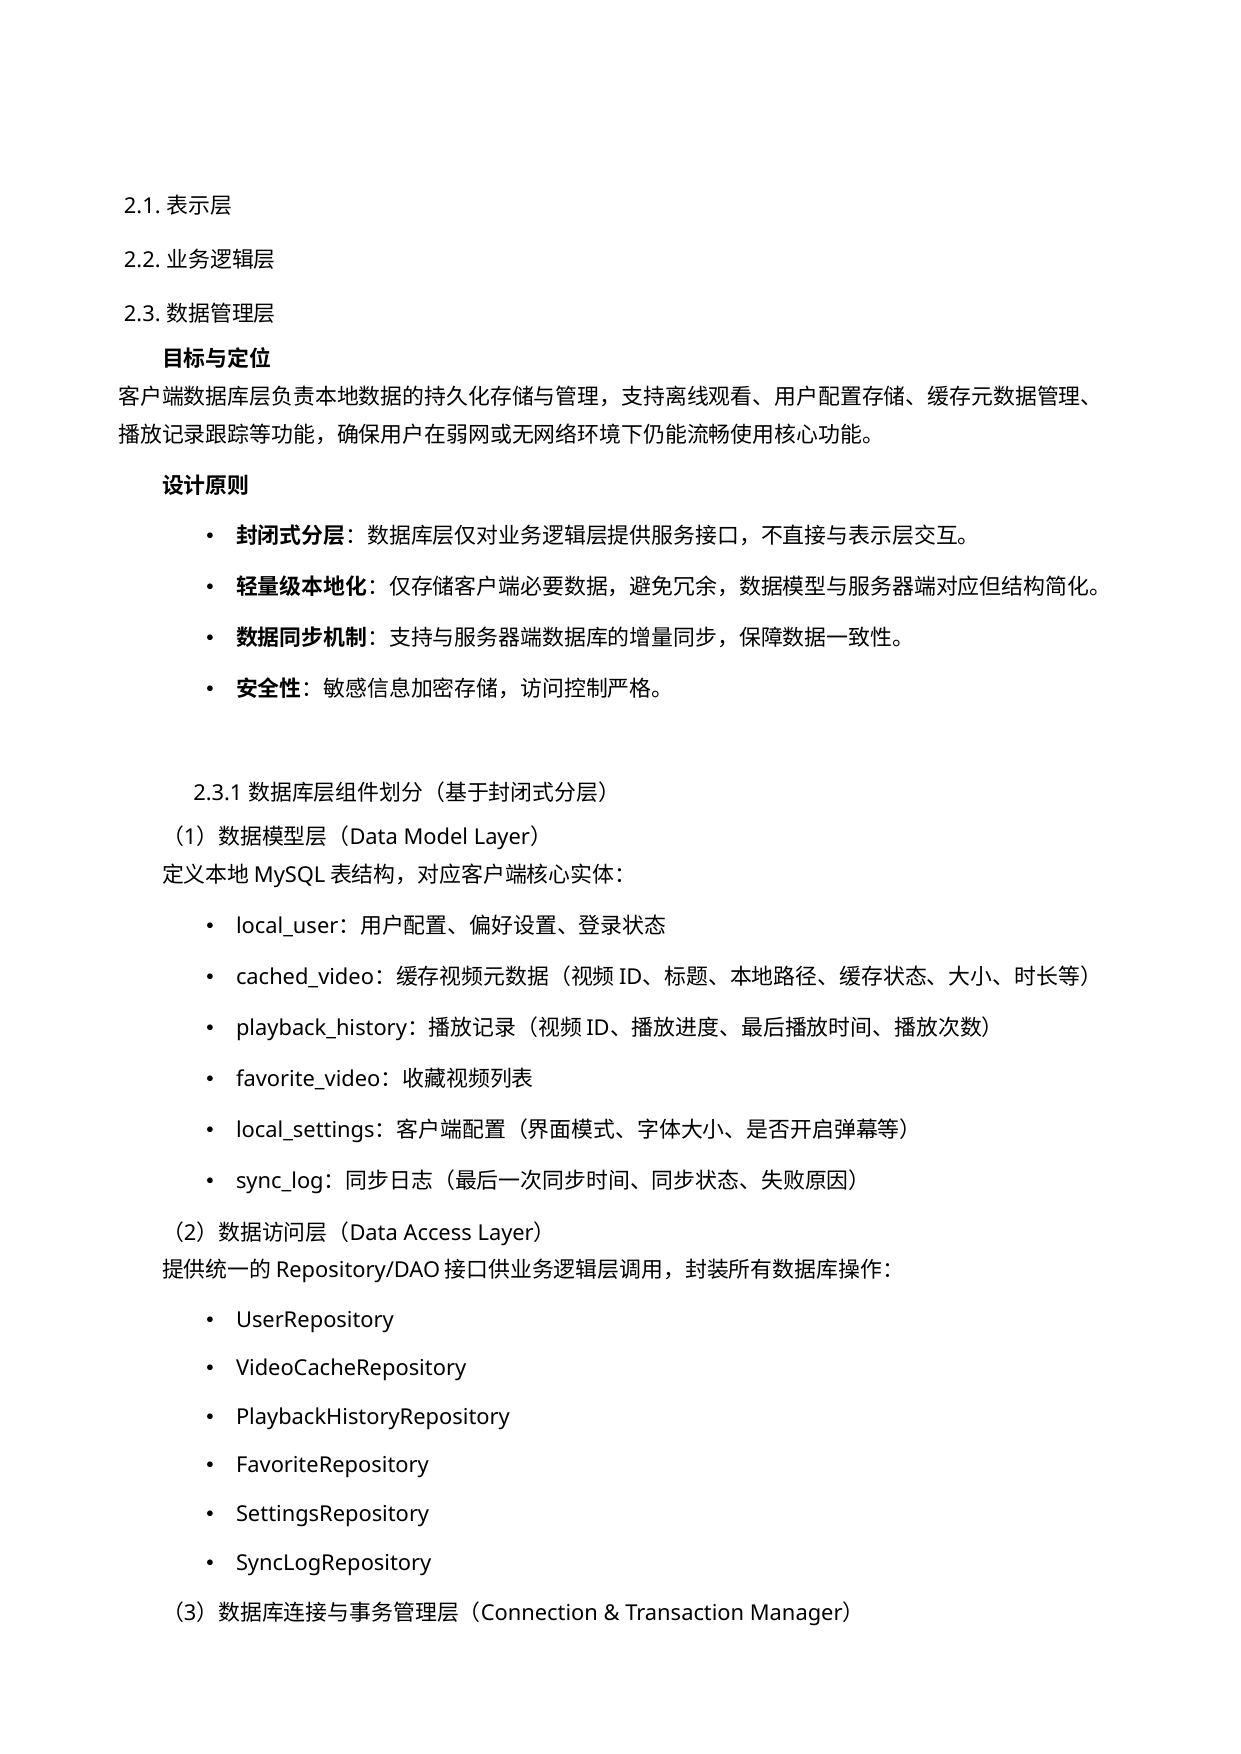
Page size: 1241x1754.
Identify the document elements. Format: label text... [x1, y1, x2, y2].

list sync_log：同步日志（最后一次同步时间、同步状态、失败原因） [162, 1163, 1122, 1195]
text 目标与定位 客户端数据库层负责本地数据的持久化存储与管理，支持离线观看、用户配置存储、缓存元数据管理、播放记录跟踪等功能，确保用户在弱网或无网络环境下仍能流畅使用核心功能。 [118, 341, 1122, 448]
subtitle 数据管理层 [118, 296, 1122, 328]
list 安全性：敏感信息加密存储，访问控制严格。 [162, 671, 1122, 703]
subtitle 表示层 [118, 188, 1122, 219]
list UserRepository [162, 1303, 1122, 1333]
text （3）数据库连接与事务管理层（Connection & Transaction Manager） [118, 1595, 1122, 1627]
subtitle 2.3.1 数据库层组件划分（基于封闭式分层） [118, 774, 1122, 806]
text 设计原则 [118, 468, 1122, 499]
list 封闭式分层：数据库层仅对业务逻辑层提供服务接口，不直接与表示层交互。 [162, 518, 1122, 550]
list cached_video：缓存视频元数据（视频ID、标题、本地路径、缓存状态、大小、时长等） [162, 959, 1122, 991]
list SyncLogRepository [162, 1547, 1122, 1577]
text （2）数据访问层（Data Access Layer） 提供统一的Repository/DAO接口供业务逻辑层调用，封装所有数据库操作： [118, 1214, 1122, 1284]
list favorite_video：收藏视频列表 [162, 1061, 1122, 1093]
list playback_history：播放记录（视频ID、播放进度、最后播放时间、播放次数） [162, 1010, 1122, 1042]
subtitle 业务逻辑层 [118, 242, 1122, 274]
text （1）数据模型层（Data Model Layer） 定义本地MySQL表结构，对应客户端核心实体： [118, 819, 1122, 889]
list SettingsRepository [162, 1498, 1122, 1528]
list local_settings：客户端配置（界面模式、字体大小、是否开启弹幕等） [162, 1112, 1122, 1144]
list local_user：用户配置、偏好设置、登录状态 [162, 908, 1122, 940]
list FavoriteRepository [162, 1449, 1122, 1479]
list 轻量级本地化：仅存储客户端必要数据，避免冗余，数据模型与服务器端对应但结构简化。 [162, 569, 1122, 601]
list 数据同步机制：支持与服务器端数据库的增量同步，保障数据一致性。 [162, 620, 1122, 652]
list PlaybackHistoryRepository [162, 1401, 1122, 1431]
list VideoCacheRepository [162, 1352, 1122, 1382]
